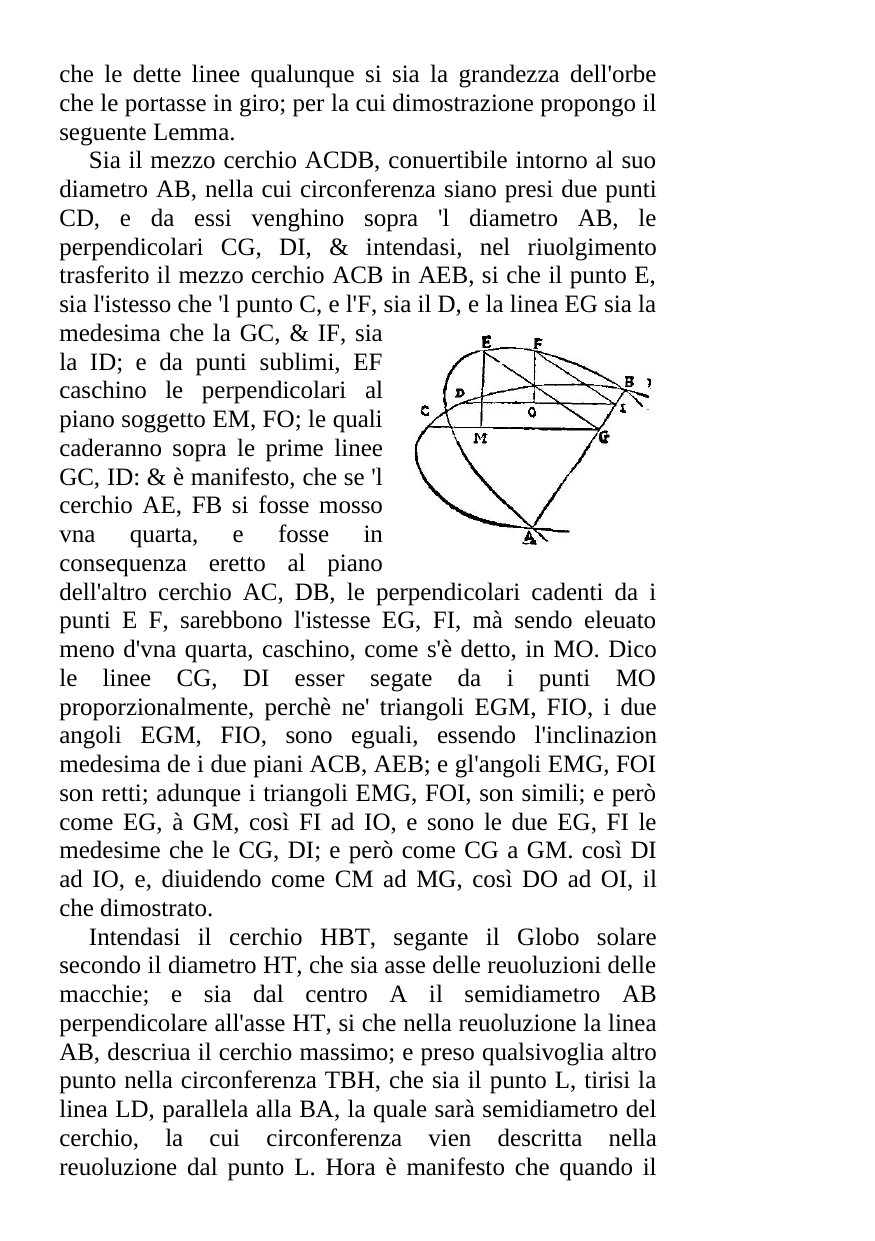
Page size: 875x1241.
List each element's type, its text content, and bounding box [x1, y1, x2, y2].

table_cell [665, 922, 822, 1180]
table_cell Sia il mezzo cerchio ACDB, conuertibile intorno al suo diametro AB, nella cui circonferenza siano presi due punti CD, e da essi venghino sopra 'l diametro AB, le perpendicolari CG, DI, & intendasi, nel riuolgimento trasferito il mezzo cerchio ACB in AEB, si che il punto E, sia l'istesso che 'l punto C, e l'F, sia il D, e la linea EG sia la medesima che la GC, & IF, sia la ID; e da punti sublimi, EF caschino le perpendicolari al piano soggetto EM, FO; le quali caderanno sopra le prime linee GC, ID: & è manifesto, che se 'l cerchio AE, FB si fosse mosso vna quarta, e fosse in consequenza eretto al piano dell'altro cerchio AC, DB, le perpendicolari cadenti da i punti E F, sarebbono l'istesse EG, FI, mà sendo eleuato meno d'vna quarta, caschino, come s'è detto, in MO. Dico le linee CG, DI esser segate da i punti MO proporzionalmente, perchè ne' triangoli EGM, FIO, i due angoli EGM, FIO, sono eguali, essendo l'inclinazion medesima de i due piani ACB, AEB; e gl'angoli EMG, FOI son retti; adunque i triangoli EMG, FOI, son simili; e però come EG, à GM, così FI ad IO, e sono le due EG, FI le medesime che le CG, DI; e però come CG a GM. così DI ad IO, e, diuidendo come CM ad MG, così DO ad OI, il che dimostrato. [52, 145, 664, 922]
table_cell Intendasi il cerchio HBT, segante il Globo solare secondo il diametro HT, che sia asse delle reuoluzioni delle macchie; e sia dal centro A il semidiametro AB perpendicolare all'asse HT, si che nella reuoluzione la linea AB, descriua il cerchio massimo; e preso qualsivoglia altro punto nella circonferenza TBH, che sia il punto L, tirisi la linea LD, parallela alla BA, la quale sarà semidiametro del cerchio, la cui circonferenza vien descritta nella reuoluzione dal punto L. Hora è manifesto che quando il [52, 922, 664, 1180]
table_cell [665, 145, 822, 922]
picture [403, 330, 656, 551]
table_cell [665, 59, 822, 145]
table_cell che le dette linee qualunque si sia la grandezza dell'orbe che le portasse in giro; per la cui dimostrazione propongo il seguente Lemma. [52, 59, 664, 145]
